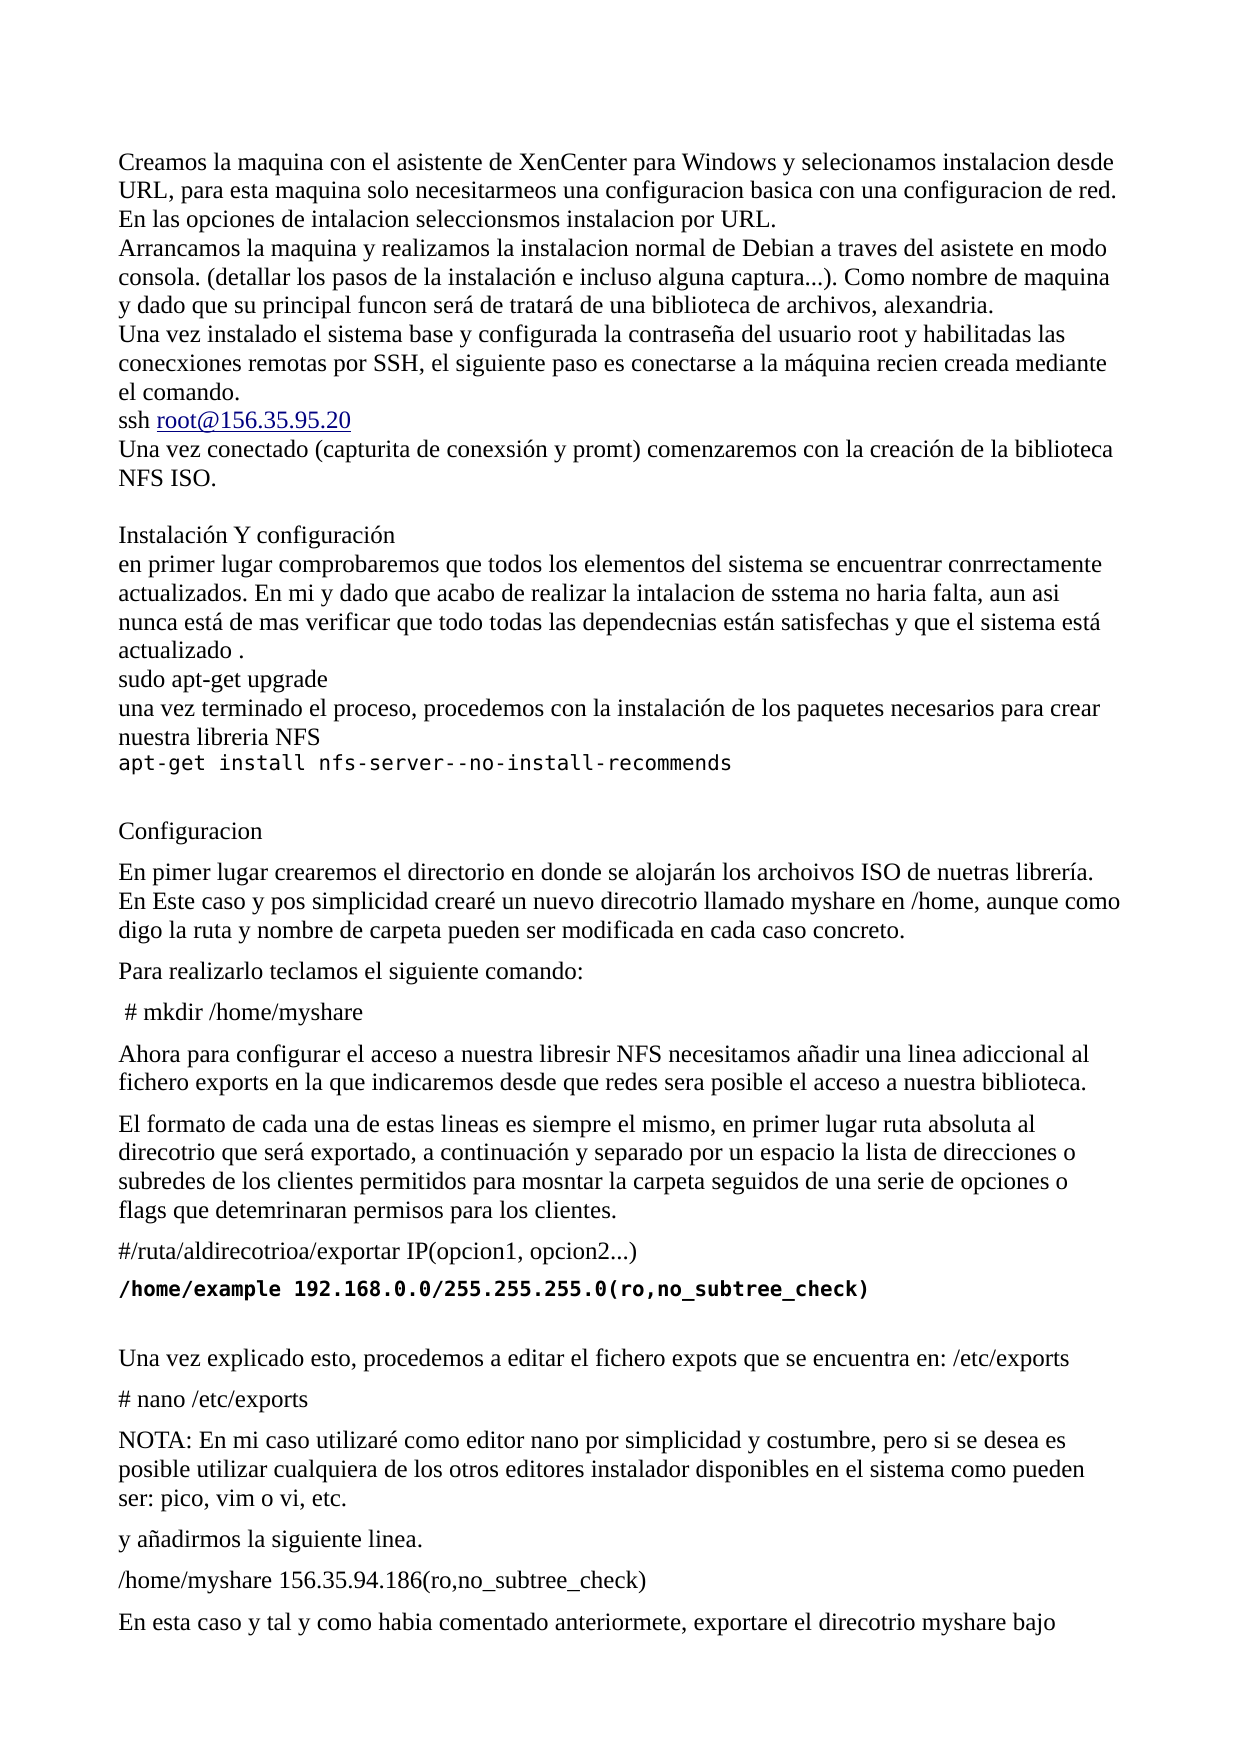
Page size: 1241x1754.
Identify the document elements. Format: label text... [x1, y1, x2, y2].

text Una vez conectado (capturita de conexsión y promt) comenzaremos con la creación de la biblioteca NFS ISO. [118, 434, 1122, 492]
text # nano /etc/exports [118, 1384, 1122, 1413]
text y añadirmos la siguiente linea. [118, 1524, 1122, 1553]
text NOTA: En mi caso utilizaré como editor nano por simplicidad y costumbre, pero si se desea es posible utilizar cualquiera de los otros editores instalador disponibles en el sistema como pueden ser: pico, vim o vi, etc. [118, 1425, 1122, 1512]
text Una vez explicado esto, procedemos a editar el fichero expots que se encuentra en: /etc/exports [118, 1343, 1122, 1372]
text Instalación Y configuración [118, 521, 1122, 549]
text En las opciones de intalacion seleccionsmos instalacion por URL. [118, 204, 1122, 233]
text sudo apt-get upgrade [118, 664, 1122, 693]
text ssh root@156.35.95.20 [118, 406, 1122, 434]
text Creamos la maquina con el asistente de XenCenter para Windows y selecionamos instalacion desde URL, para esta maquina solo necesitarmeos una configuracion basica con una configuracion de red. [118, 147, 1122, 204]
text En esta caso y tal y como habia comentado anteriormete, exportare el direcotrio myshare bajo [118, 1607, 1122, 1635]
text Ahora para configurar el acceso a nuestra libresir NFS necesitamos añadir una linea adiccional al fichero exports en la que indicaremos desde que redes sera posible el acceso a nuestra biblioteca. [118, 1039, 1122, 1096]
text Configuracion [118, 816, 1122, 845]
text El formato de cada una de estas lineas es siempre el mismo, en primer lugar ruta absoluta al direcotrio que será exportado, a continuación y separado por un espacio la lista de direcciones o subredes de los clientes permitidos para mosntar la carpeta seguidos de una serie de opciones o flags que detemrinaran permisos para los clientes. [118, 1109, 1122, 1224]
text en primer lugar comprobaremos que todos los elementos del sistema se encuentrar conrrectamente actualizados. En mi y dado que acabo de realizar la intalacion de sstema no haria falta, aun asi nunca está de mas verificar que todo todas las dependecnias están satisfechas y que el sistema está actualizado . [118, 549, 1122, 664]
text apt-get install nfs-server--no-install-recommends [118, 751, 1122, 775]
text Para realizarlo teclamos el siguiente comando: [118, 956, 1122, 985]
text /home/myshare 156.35.94.186(ro,no_subtree_check) [118, 1565, 1122, 1594]
text En pimer lugar crearemos el directorio en donde se alojarán los archoivos ISO de nuetras librería. En Este caso y pos simplicidad crearé un nuevo direcotrio llamado myshare en /home, aunque como digo la ruta y nombre de carpeta pueden ser modificada en cada caso concreto. [118, 857, 1122, 944]
text # mkdir /home/myshare [118, 997, 1122, 1026]
text #/ruta/aldirecotrioa/exportar IP(opcion1, opcion2...) [118, 1236, 1122, 1265]
text Arrancamos la maquina y realizamos la instalacion normal de Debian a traves del asistete en modo consola. (detallar los pasos de la instalación e incluso alguna captura...). Como nombre de maquina y dado que su principal funcon será de tratará de una biblioteca de archivos, alexandria. [118, 233, 1122, 319]
text Una vez instalado el sistema base y configurada la contraseña del usuario root y habilitadas las conecxiones remotas por SSH, el siguiente paso es conectarse a la máquina recien creada mediante el comando. [118, 319, 1122, 406]
text una vez terminado el proceso, procedemos con la instalación de los paquetes necesarios para crear nuestra libreria NFS [118, 693, 1122, 751]
text /home/example 192.168.0.0/255.255.255.0(ro,no_subtree_check) [118, 1277, 1122, 1302]
